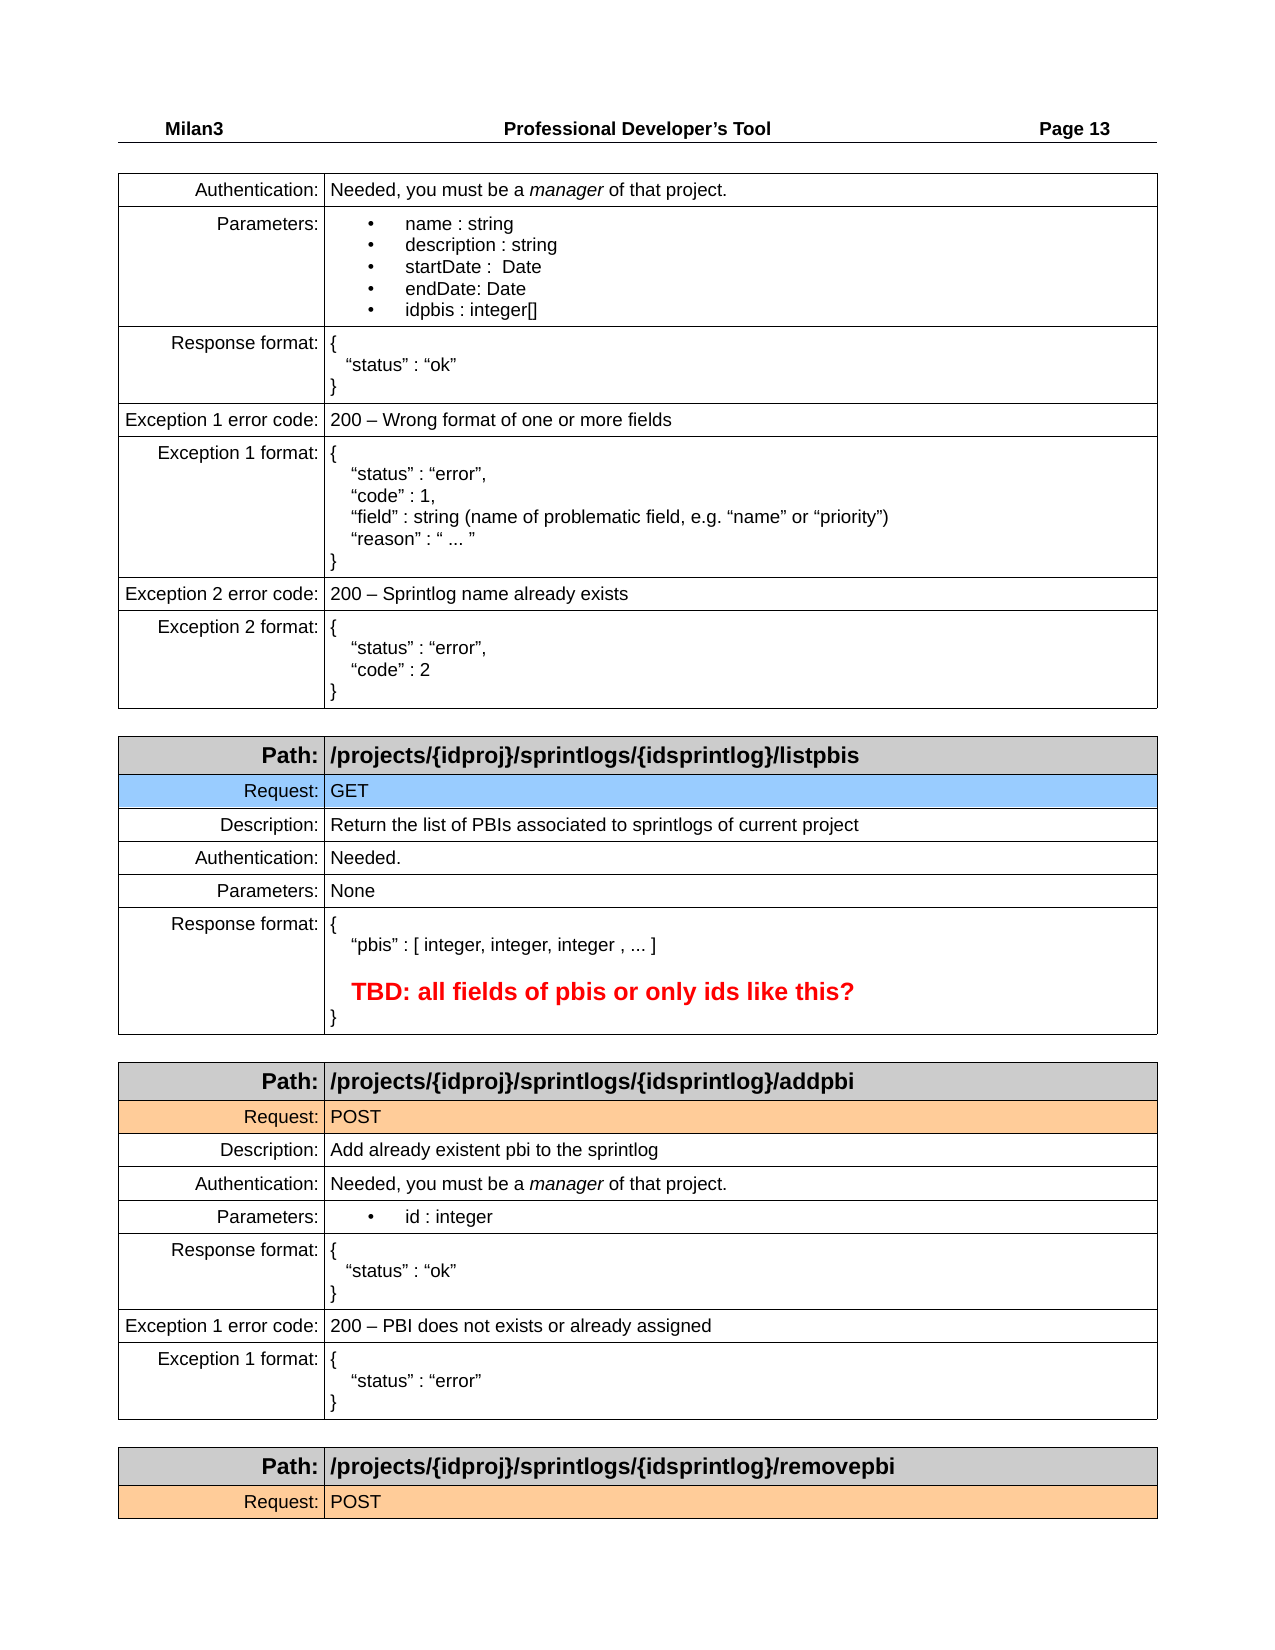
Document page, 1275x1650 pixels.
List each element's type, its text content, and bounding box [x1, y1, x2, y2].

table_cell Exception 1 error code: [119, 1310, 324, 1342]
table_cell Authentication: [119, 1167, 324, 1199]
table_cell Exception 2 format: [119, 611, 324, 708]
table_header /projects/{idproj}/sprintlogs/{idsprintlog}/addpbi [325, 1063, 1157, 1100]
table_cell POST [325, 1101, 1157, 1133]
table_cell Response format: [119, 1234, 324, 1309]
table_cell { “status” : “ok” } [325, 1234, 1157, 1309]
table_cell Parameters: [119, 1201, 324, 1233]
table_header /projects/{idproj}/sprintlogs/{idsprintlog}/removepbi [325, 1448, 1157, 1485]
table_cell id : integer [325, 1201, 1157, 1233]
table_cell Needed, you must be a manager of that project. [325, 1167, 1157, 1199]
table_cell Add already existent pbi to the sprintlog [325, 1134, 1157, 1166]
table_cell { “status” : “error”, “code” : 2 } [325, 611, 1157, 708]
table_cell Exception 1 error code: [119, 404, 324, 436]
table_cell Request: [119, 775, 324, 807]
table_cell 200 – Wrong format of one or more fields [325, 404, 1157, 436]
table_cell Return the list of PBIs associated to sprintlogs of current project [325, 809, 1157, 841]
table_cell { “pbis” : [ integer, integer, integer , ... ] TBD: all fields of pbis or only ids like this? } [325, 908, 1157, 1033]
table_cell Exception 1 format: [119, 1343, 324, 1418]
table_cell { “status” : “ok” } [325, 327, 1157, 403]
table_header /projects/{idproj}/sprintlogs/{idsprintlog}/listpbis [325, 737, 1157, 774]
table_cell { “status” : “error”, “code” : 1, “field” : string (name of problematic field, e.g. “name” or “priority”) “reason” : “ ... ” } [325, 437, 1157, 577]
table_cell Description: [119, 809, 324, 841]
table_cell Description: [119, 1134, 324, 1166]
table_cell GET [325, 775, 1157, 807]
table_cell Request: [119, 1101, 324, 1133]
table_cell Needed. [325, 842, 1157, 874]
table_header Path: [119, 1063, 324, 1100]
table_cell Parameters: [119, 875, 324, 907]
table_cell None [325, 875, 1157, 907]
table_cell Needed, you must be a manager of that project. [325, 174, 1157, 206]
table_cell Exception 2 error code: [119, 578, 324, 610]
table_cell Request: [119, 1486, 324, 1518]
table_header Path: [119, 1448, 324, 1485]
table_cell 200 – Sprintlog name already exists [325, 578, 1157, 610]
table_cell Authentication: [119, 174, 324, 206]
table_cell Response format: [119, 908, 324, 1033]
table_cell Authentication: [119, 842, 324, 874]
table_cell name : string description : string startDate : Date endDate: Date idpbis : integer[] [325, 207, 1157, 326]
table_cell Exception 1 format: [119, 437, 324, 577]
table_cell POST [325, 1486, 1157, 1518]
table_cell { “status” : “error” } [325, 1343, 1157, 1418]
table_cell Response format: [119, 327, 324, 403]
table_header Path: [119, 737, 324, 774]
table_cell 200 – PBI does not exists or already assigned [325, 1310, 1157, 1342]
table_cell Parameters: [119, 207, 324, 326]
